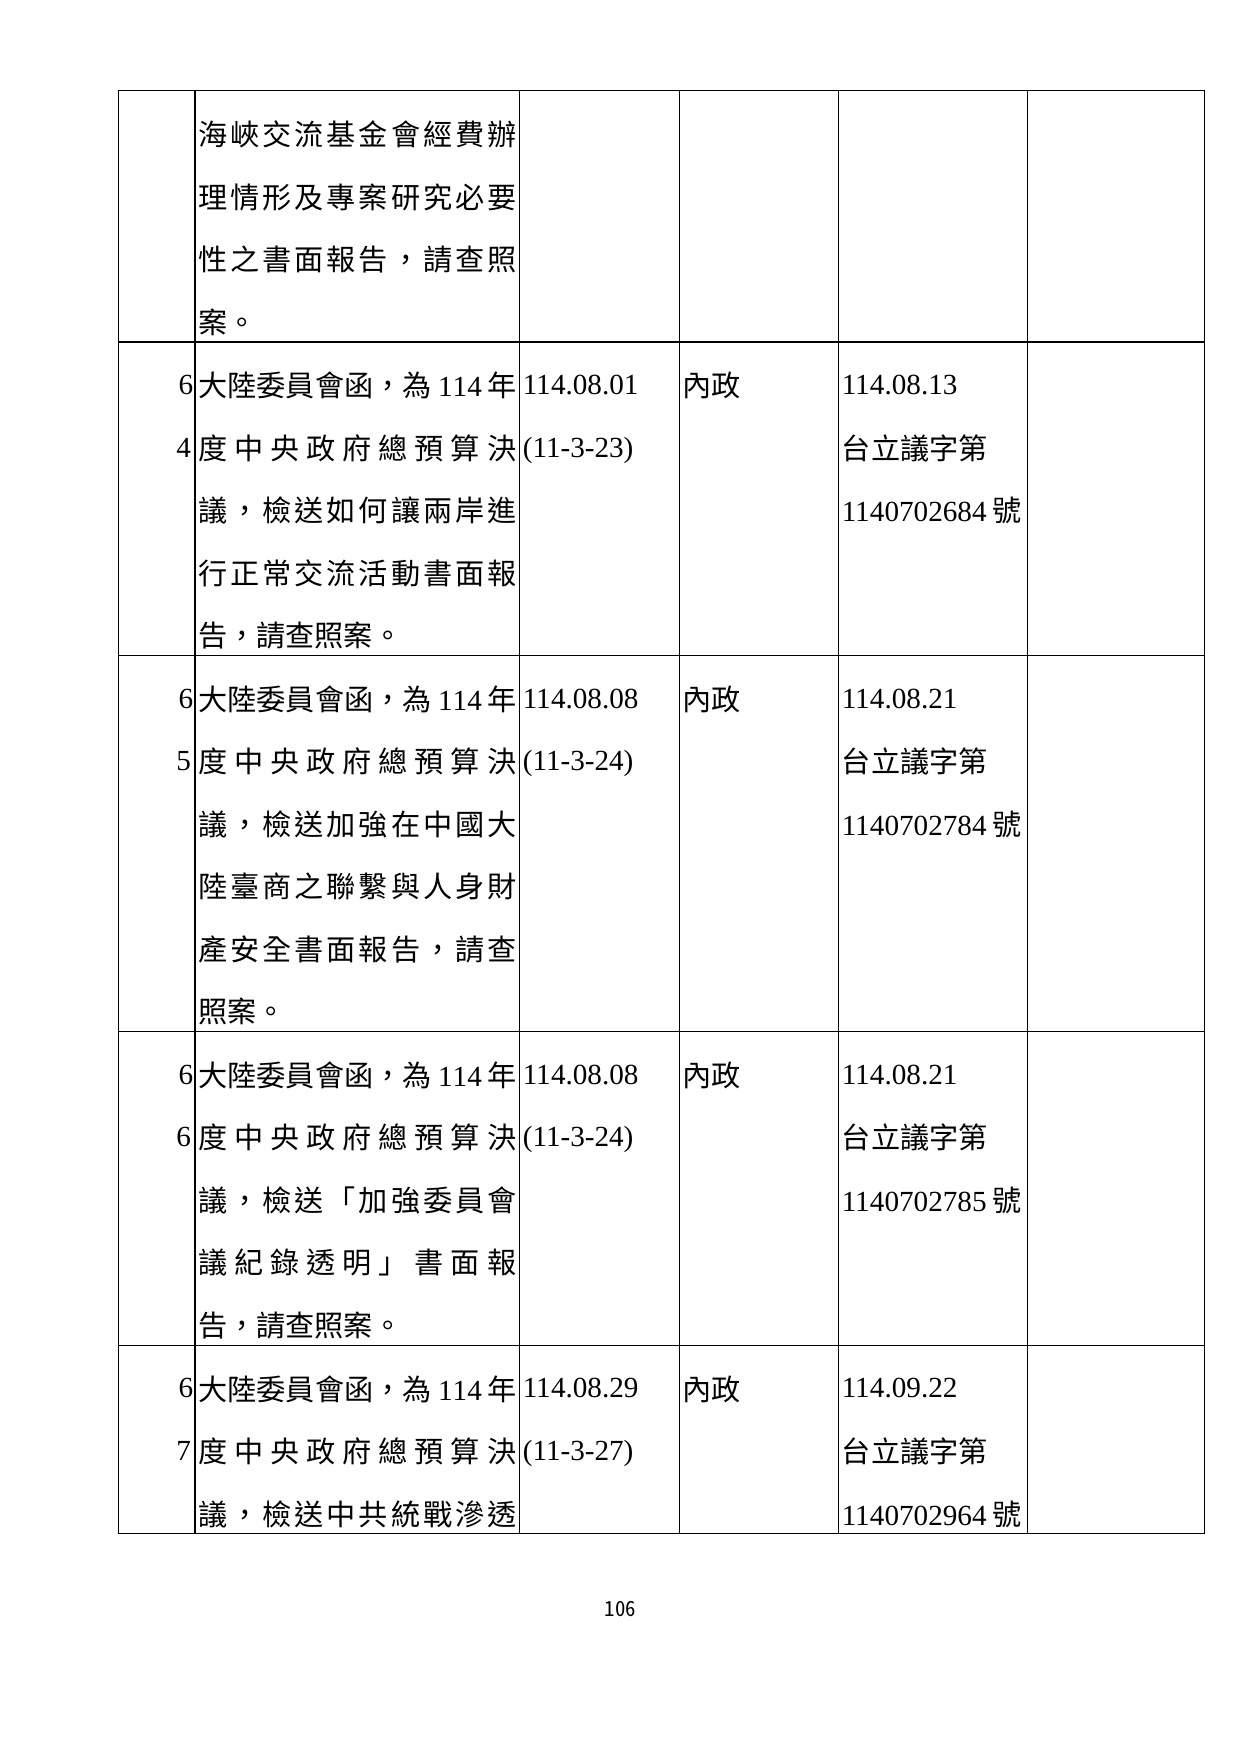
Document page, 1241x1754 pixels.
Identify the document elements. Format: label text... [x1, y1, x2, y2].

table_cell 大陸委員會函，為114年度中央政府總預算決議，檢送「加強委員會議紀錄透明」書面報告，請查照案。 [196, 1032, 519, 1344]
table_cell 大陸委員會函，為114年度中央政府總預算決議，檢送加強在中國大陸臺商之聯繫與人身財產安全書面報告，請查照案。 [196, 656, 519, 1031]
table_cell [1028, 656, 1204, 1031]
table_cell [839, 91, 1027, 341]
table_cell [119, 656, 194, 1031]
table_cell 114.08.08 (11-3-24) [520, 656, 679, 1031]
table_cell 內政 [680, 343, 838, 655]
table_cell [119, 1032, 194, 1344]
table_cell [1028, 91, 1204, 341]
table_cell 114.08.21 台立議字第1140702785號 [839, 1032, 1027, 1344]
table_cell [1028, 1346, 1204, 1533]
table_cell 大陸委員會函，為114年度中央政府總預算決議，檢送如何讓兩岸進行正常交流活動書面報告，請查照案。 [196, 343, 519, 655]
table_cell 內政 [680, 1032, 838, 1344]
table_cell [520, 91, 679, 341]
table_cell 114.08.21 台立議字第1140702784號 [839, 656, 1027, 1031]
table_cell 114.08.29 (11-3-27) [520, 1346, 679, 1533]
table_cell 海峽交流基金會經費辦理情形及專案研究必要性之書面報告，請查照案。 [196, 91, 519, 341]
table_cell [1028, 343, 1204, 655]
table_cell [119, 91, 194, 341]
table_cell 內政 [680, 1346, 838, 1533]
table_cell 114.08.13 台立議字第1140702684號 [839, 343, 1027, 655]
table_cell 114.09.22 台立議字第1140702964號 [839, 1346, 1027, 1533]
table_cell 114.08.08 (11-3-24) [520, 1032, 679, 1344]
table_cell 內政 [680, 656, 838, 1031]
table_cell [119, 343, 194, 655]
table_cell [1028, 1032, 1204, 1344]
table_cell 大陸委員會函，為114年度中央政府總預算決議，檢送中共統戰滲透 [196, 1346, 519, 1533]
table_cell 114.08.01 (11-3-23) [520, 343, 679, 655]
table_cell [119, 1346, 194, 1533]
table_cell [680, 91, 838, 341]
